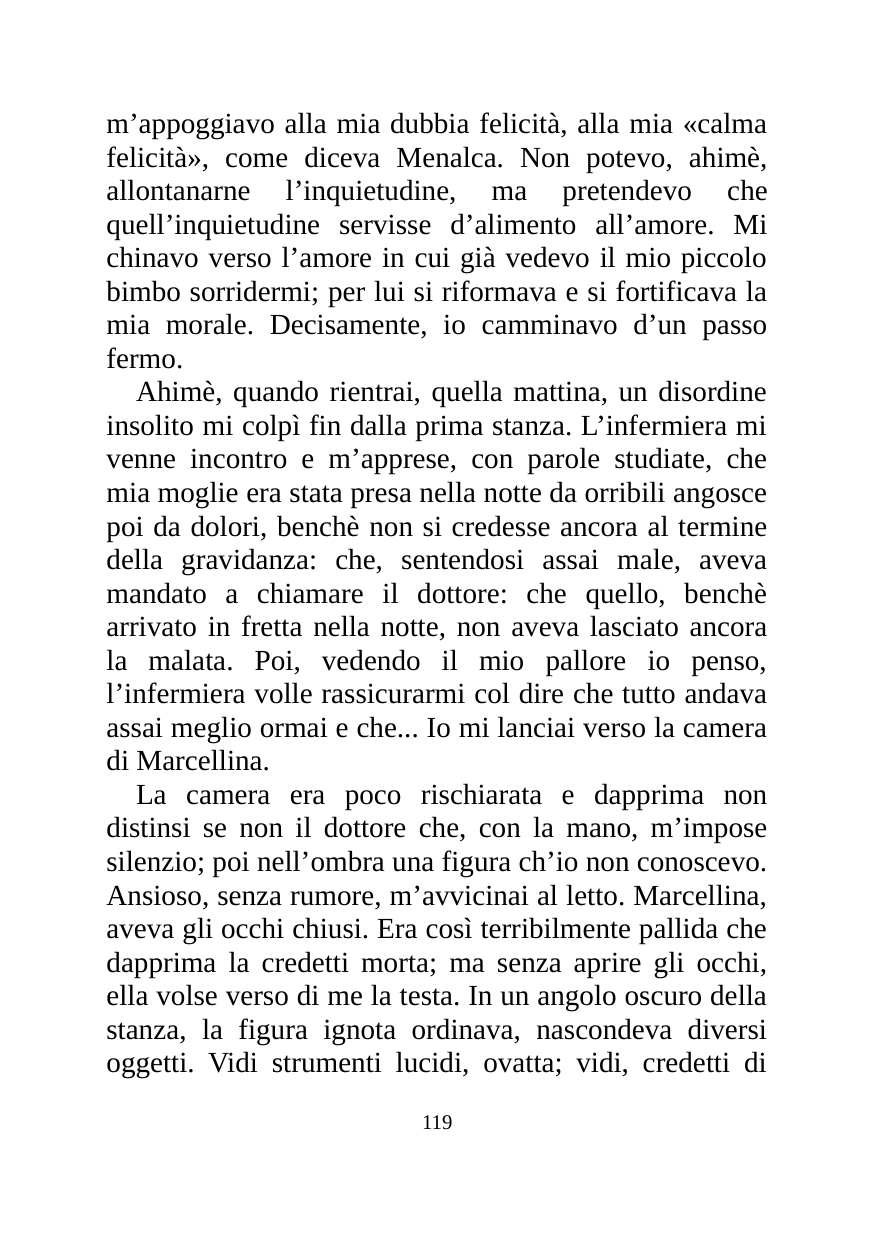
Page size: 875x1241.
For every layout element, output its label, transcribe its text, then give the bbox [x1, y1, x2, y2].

text m’appoggiavo alla mia dubbia felicità, alla mia «calma felicità», come diceva Menalca. Non potevo, ahimè, allontanarne l’inquietudine, ma pretendevo che quell’inquietudine servisse d’alimento all’amore. Mi chinavo verso l’amore in cui già vedevo il mio piccolo bimbo sorridermi; per lui si riformava e si fortificava la mia morale. Decisamente, io camminavo d’un passo fermo. [106, 106, 768, 374]
text La camera era poco rischiarata e dapprima non distinsi se non il dottore che, con la mano, m’impose silenzio; poi nell’ombra una figura ch’io non conoscevo. Ansioso, senza rumore, m’avvicinai al letto. Marcellina, aveva gli occhi chiusi. Era così terribilmente pallida che dapprima la credetti morta; ma senza aprire gli occhi, ella volse verso di me la testa. In un angolo oscuro della stanza, la figura ignota ordinava, nascondeva diversi oggetti. Vidi strumenti lucidi, ovatta; vidi, credetti di [106, 777, 768, 1079]
text Ahimè, quando rientrai, quella mattina, un disordine insolito mi colpì fin dalla prima stanza. L’infermiera mi venne incontro e m’apprese, con parole studiate, che mia moglie era stata presa nella notte da orribili angosce poi da dolori, benchè non si credesse ancora al termine della gravidanza: che, sentendosi assai male, aveva mandato a chiamare il dottore: che quello, benchè arrivato in fretta nella notte, non aveva lasciato ancora la malata. Poi, vedendo il mio pallore io penso, l’infermiera volle rassicurarmi col dire che tutto andava assai meglio ormai e che... Io mi lanciai verso la camera di Marcellina. [106, 374, 768, 777]
